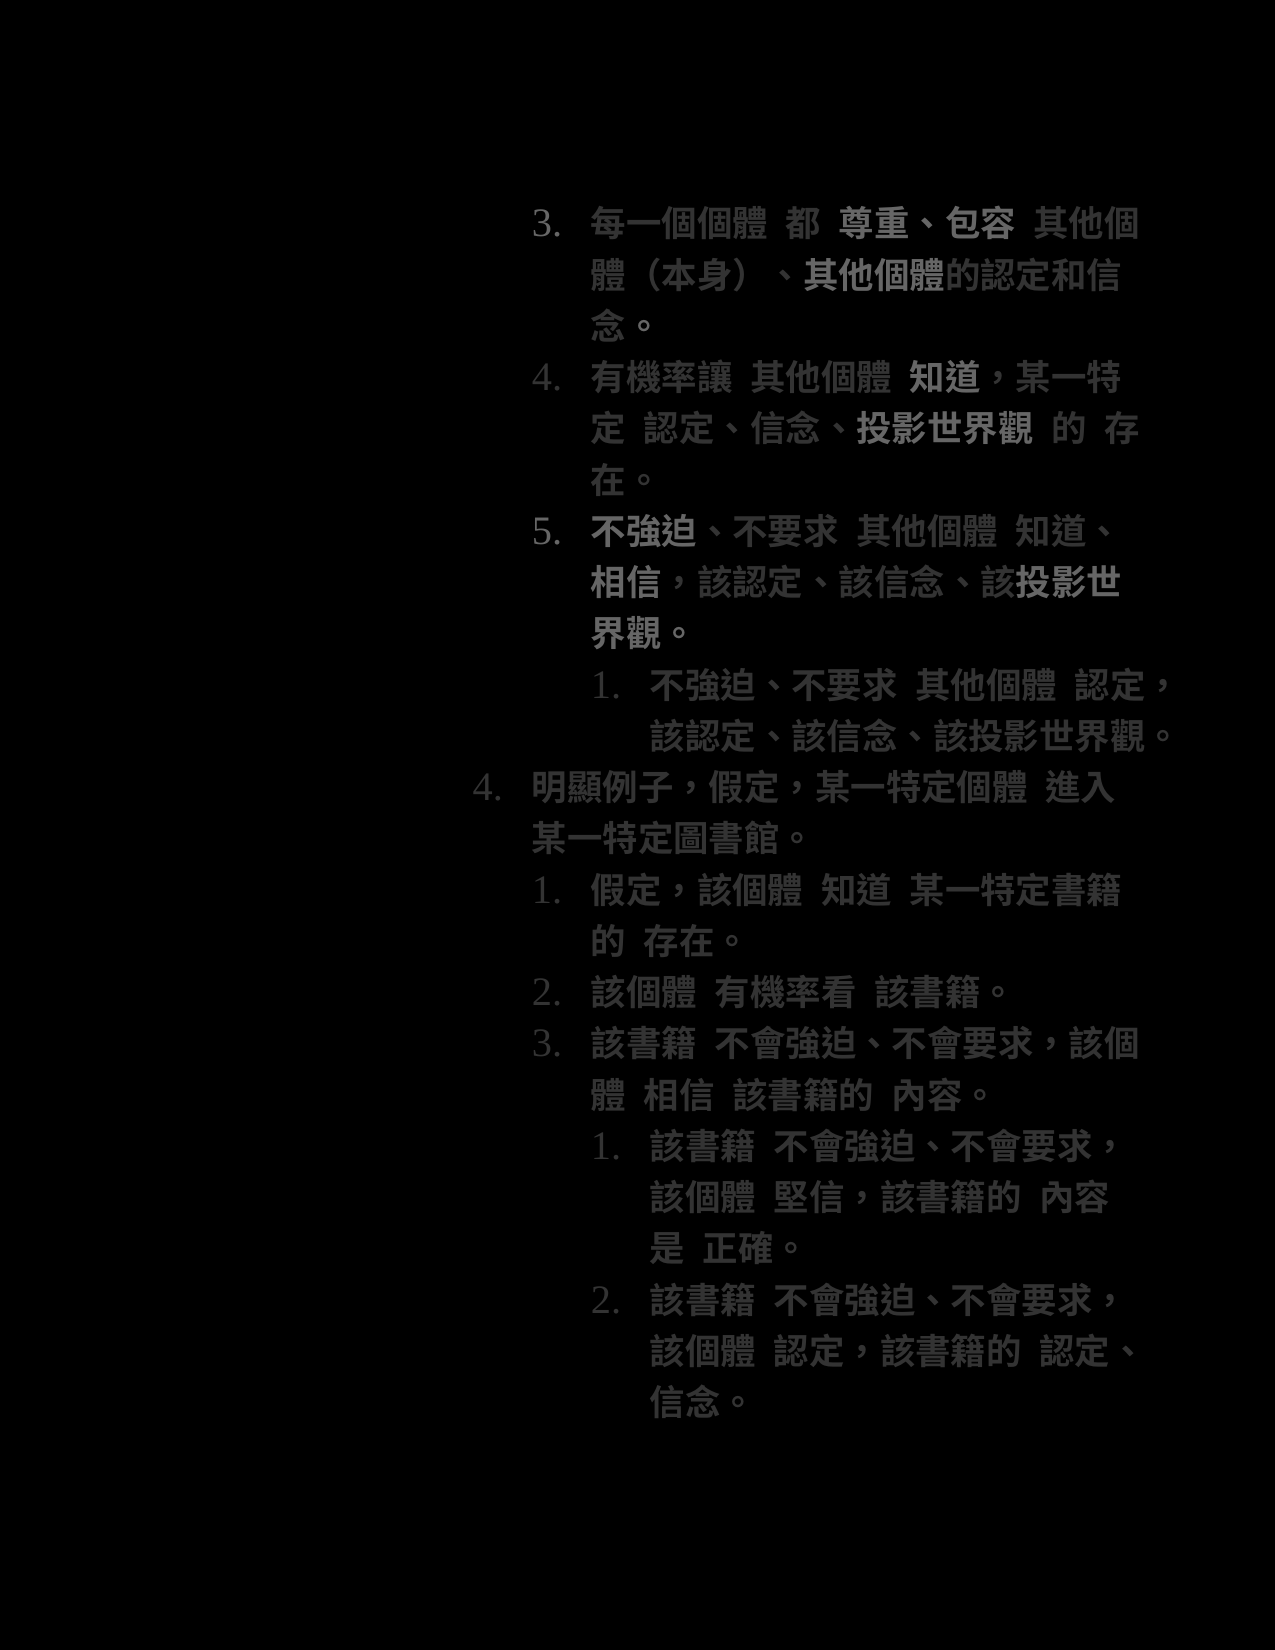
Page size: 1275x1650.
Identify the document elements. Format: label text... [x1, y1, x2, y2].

list 該個體 有機率看 該書籍。 [532, 964, 1157, 1016]
list 該書籍 不會強迫、不會要求，該個體 相信 該書籍的 內容。 [532, 1016, 1157, 1118]
list 明顯例子，假定，某一特定個體 進入 某一特定圖書館。 [472, 759, 1157, 862]
list 有機率讓 其他個體 知道，某一特定 認定、信念、投影世界觀 的 存在。 [532, 349, 1157, 503]
list 該書籍 不會強迫、不會要求，該個體 堅信，該書籍的 內容 是 正確。 [591, 1118, 1157, 1272]
list 該書籍 不會強迫、不會要求，該個體 認定，該書籍的 認定、信念。 [591, 1272, 1157, 1426]
list 不強迫、不要求 其他個體 知道、相信，該認定、該信念、該投影世界觀。 [532, 503, 1157, 657]
list 假定，該個體 知道 某一特定書籍的 存在。 [532, 862, 1157, 964]
list 不強迫、不要求 其他個體 認定，該認定、該信念、該投影世界觀。 [591, 657, 1157, 759]
list 每一個個體 都 尊重、包容 其他個體（本身）、其他個體的認定和信念。 [532, 196, 1157, 349]
